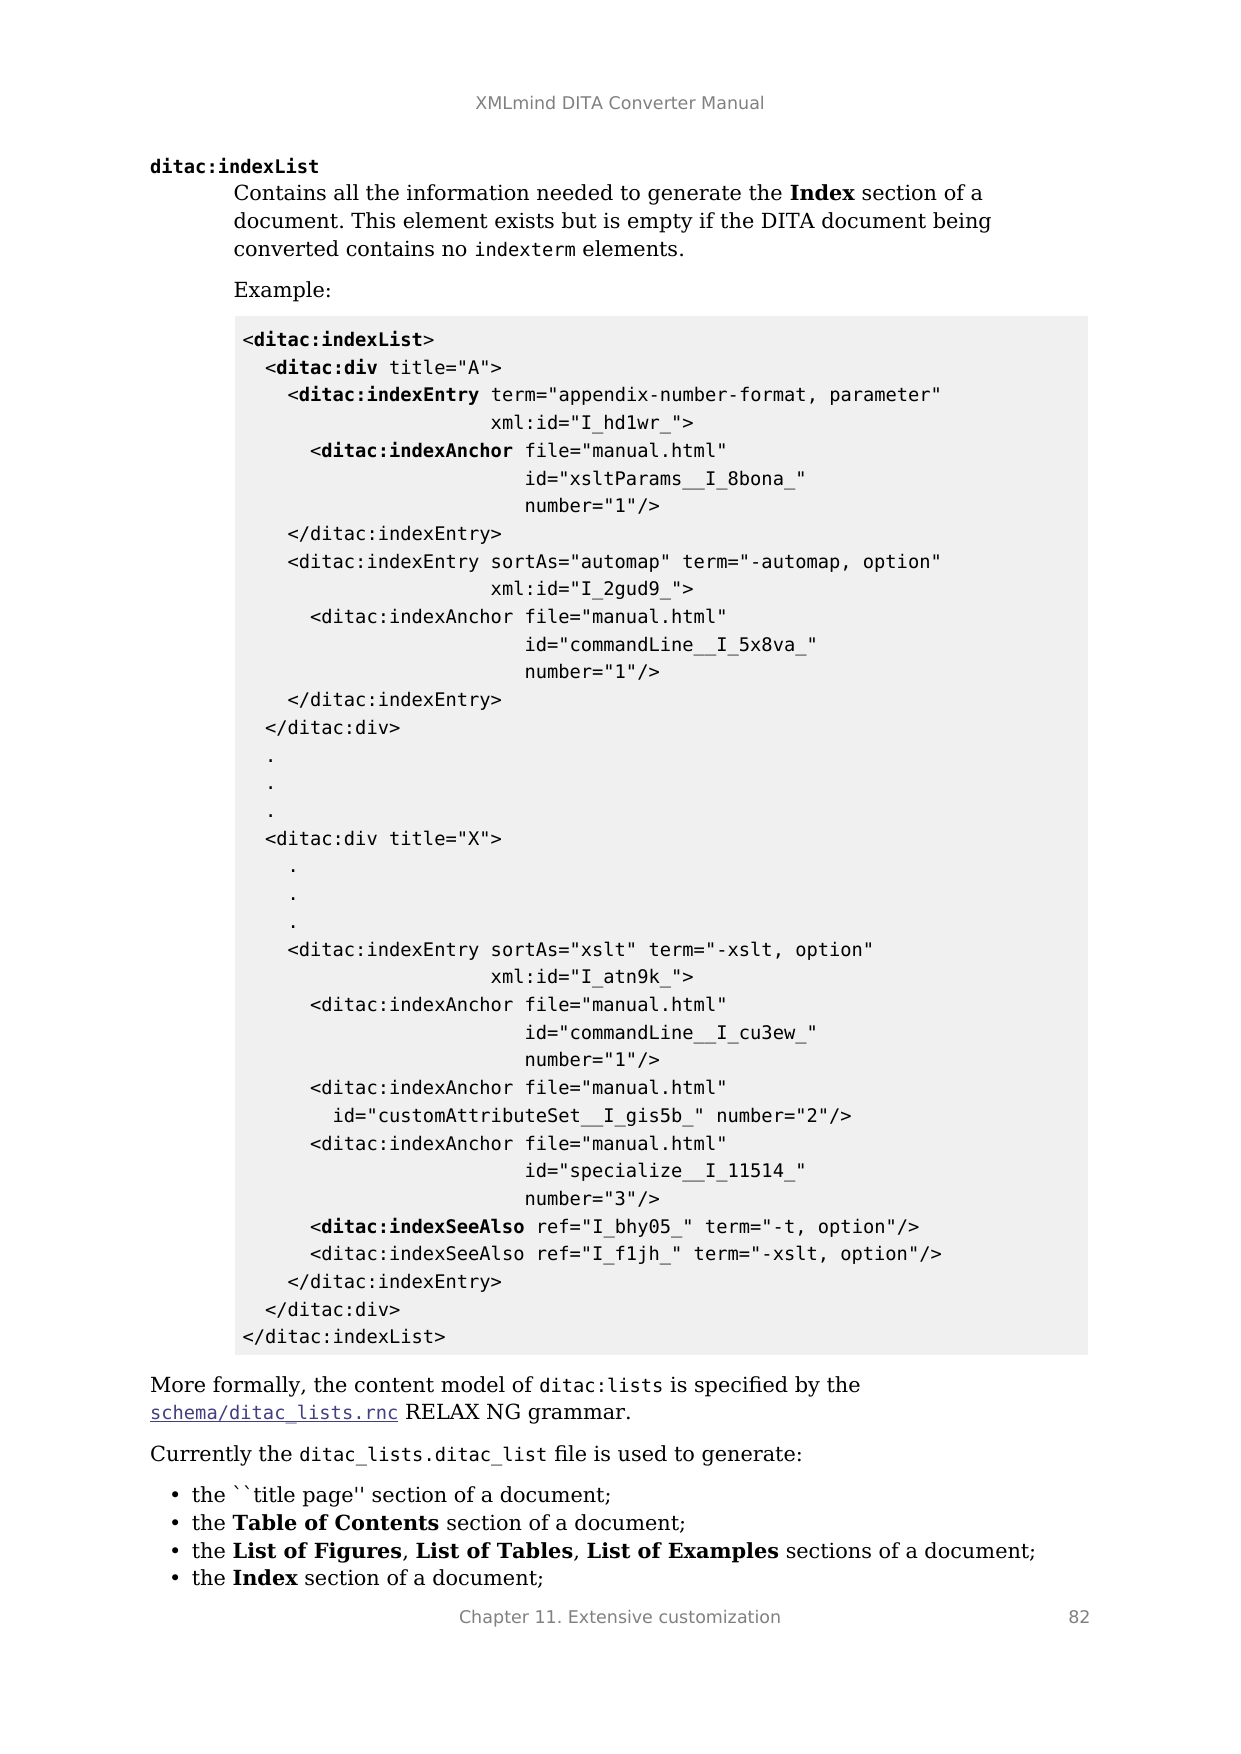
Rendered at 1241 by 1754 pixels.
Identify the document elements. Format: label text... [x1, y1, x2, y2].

text More formally, the content model of ditac:lists is specified by the schema/ditac_lists.rnc RELAX NG grammar. [150, 1369, 1090, 1424]
list the ``title page'' section of a document; [150, 1480, 1090, 1507]
text Example: [233, 274, 1090, 302]
list the Table of Contents section of a document; [150, 1507, 1090, 1535]
list the Index section of a document; [150, 1563, 1090, 1591]
list the List of Figures, List of Tables, List of Examples sections of a document; [150, 1535, 1090, 1563]
text Currently the ditac_lists.ditac_list file is used to generate: [150, 1438, 1090, 1466]
text <ditac:indexList> <ditac:div title="A"> <ditac:indexEntry term="appendix-number-format, parameter" xml:id="I_hd1wr_"> <ditac:indexAnchor file="manual.html" id="xsltParams__I_8bona_" number="1"/> </ditac:indexEntry> <ditac:indexEntry sortAs="automap" term="-automap, option" xml:id="I_2gud9_"> <ditac:indexAnchor file="manual.html" id="commandLine__I_5x8va_" number="1"/> </ditac:indexEntry> </ditac:div> . . . <ditac:div title="X"> . . . <ditac:indexEntry sortAs="xslt" term="-xslt, option" xml:id="I_atn9k_"> <ditac:indexAnchor file="manual.html" id="commandLine__I_cu3ew_" number="1"/> <ditac:indexAnchor file="manual.html" id="customAttributeSet__I_gis5b_" number="2"/> <ditac:indexAnchor file="manual.html" id="specialize__I_11514_" number="3"/> <ditac:indexSeeAlso ref="I_bhy05_" term="-t, option"/> <ditac:indexSeeAlso ref="I_f1jh_" term="-xslt, option"/> </ditac:indexEntry> </ditac:div> </ditac:indexList> [235, 316, 1088, 1355]
text ditac:indexList [150, 150, 1090, 178]
text Contains all the information needed to generate the Index section of a document. This element exists but is empty if the DITA document being converted contains no indexterm elements. [233, 178, 1090, 261]
